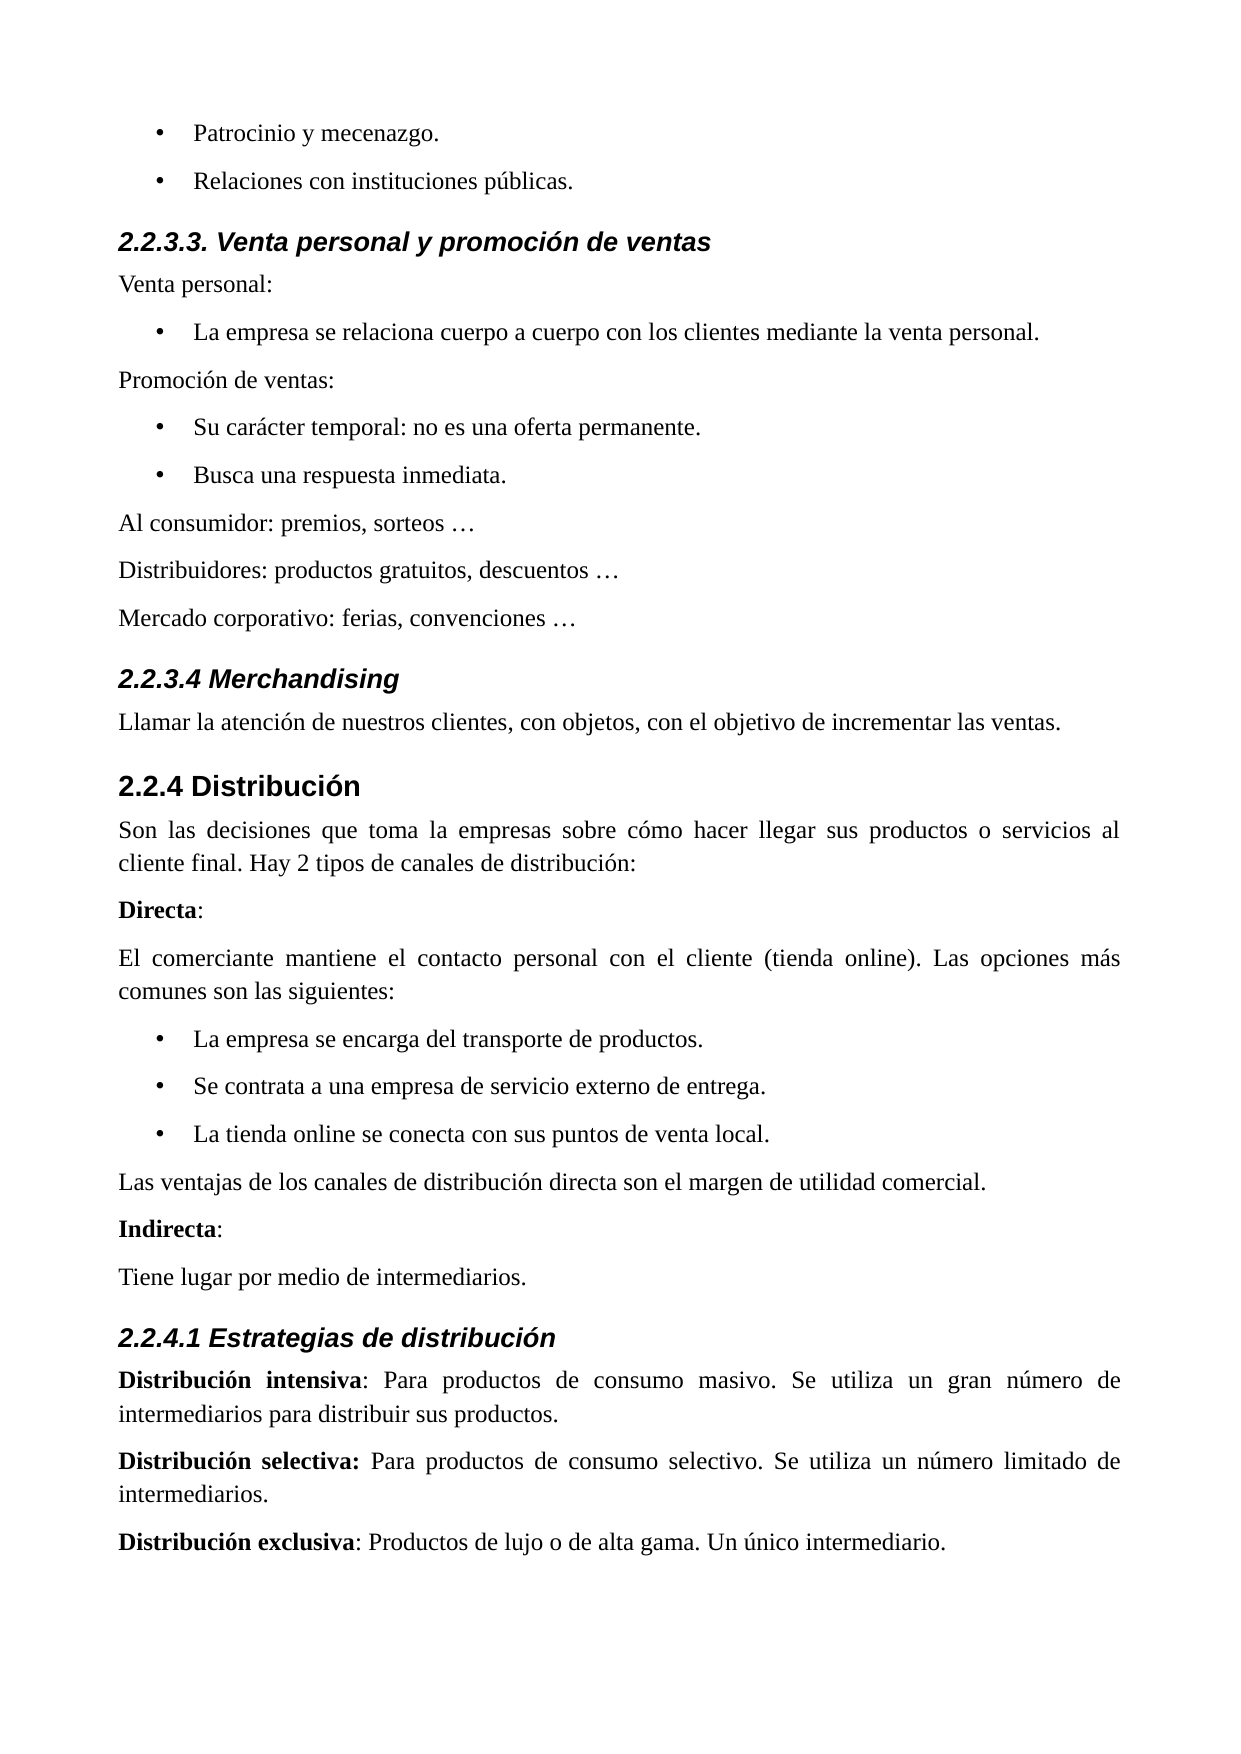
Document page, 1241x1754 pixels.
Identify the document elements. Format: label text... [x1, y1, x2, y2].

list La empresa se encarga del transporte de productos. [156, 1024, 1122, 1052]
text Venta personal: [118, 269, 1122, 298]
list La tienda online se conecta con sus puntos de venta local. [156, 1119, 1122, 1148]
list La empresa se relaciona cuerpo a cuerpo con los clientes mediante la venta personal. [156, 317, 1122, 346]
subtitle 2.2.4.1 Estrategias de distribución [118, 1322, 1122, 1353]
text Promoción de ventas: [118, 365, 1122, 393]
text Distribución selectiva: Para productos de consumo selectivo. Se utiliza un número limitado de intermediarios. [118, 1446, 1122, 1508]
text Al consumidor: premios, sorteos … [118, 508, 1122, 536]
text Indirecta: [118, 1214, 1122, 1243]
text Son las decisiones que toma la empresas sobre cómo hacer llegar sus productos o servicios al cliente final. Hay 2 tipos de canales de distribución: [118, 815, 1122, 877]
text Las ventajas de los canales de distribución directa son el margen de utilidad comercial. [118, 1167, 1122, 1195]
text Tiene lugar por medio de intermediarios. [118, 1262, 1122, 1291]
text Directa: [118, 896, 1122, 924]
list Se contrata a una empresa de servicio externo de entrega. [156, 1071, 1122, 1100]
text El comerciante mantiene el contacto personal con el cliente (tienda online). Las opciones más comunes son las siguientes: [118, 943, 1122, 1005]
list Busca una respuesta inmediata. [156, 460, 1122, 489]
text Distribuidores: productos gratuitos, descuentos … [118, 555, 1122, 584]
text Distribución intensiva: Para productos de consumo masivo. Se utiliza un gran número de intermediarios para distribuir sus productos. [118, 1366, 1122, 1427]
subtitle 2.2.4 Distribución [118, 769, 1122, 802]
subtitle 2.2.3.3. Venta personal y promoción de ventas [118, 226, 1122, 257]
subtitle 2.2.3.4 Merchandising [118, 663, 1122, 694]
list Su carácter temporal: no es una oferta permanente. [156, 412, 1122, 441]
text Llamar la atención de nuestros clientes, con objetos, con el objetivo de incrementar las ventas. [118, 707, 1122, 735]
text Mercado corporativo: ferias, convenciones … [118, 603, 1122, 632]
list Relaciones con instituciones públicas. [156, 166, 1122, 194]
text Distribución exclusiva: Productos de lujo o de alta gama. Un único intermediario. [118, 1527, 1122, 1556]
list Patrocinio y mecenazgo. [156, 118, 1122, 147]
